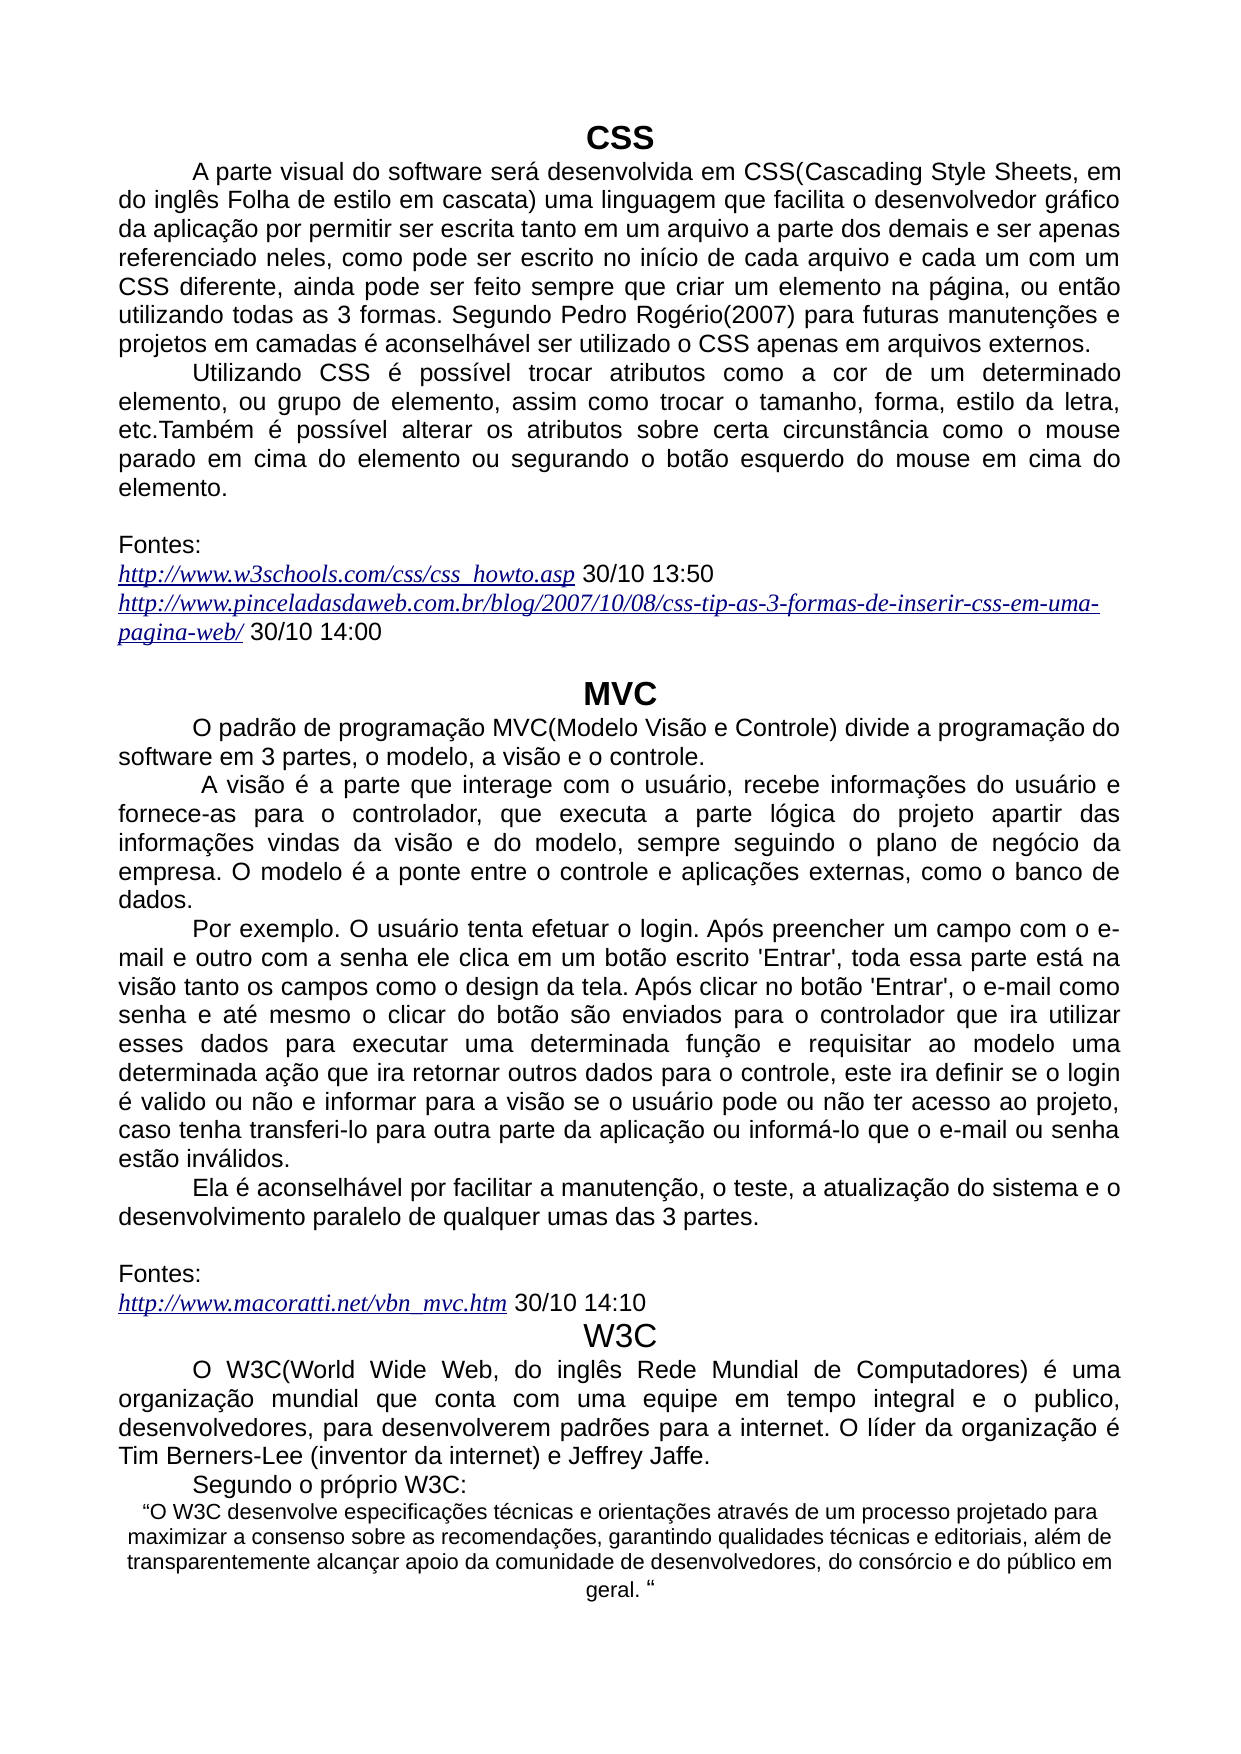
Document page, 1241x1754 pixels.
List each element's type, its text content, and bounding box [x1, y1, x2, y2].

text CSS [118, 118, 1122, 157]
text “O W3C desenvolve especificações técnicas e orientações através de um processo projetado para maximizar a consenso sobre as recomendações, garantindo qualidades técnicas e editoriais, além de transparentemente alcançar apoio da comunidade de desenvolvedores, do consórcio e do público em geral. “ [118, 1499, 1122, 1603]
text O W3C(World Wide Web, do inglês Rede Mundial de Computadores) é uma organização mundial que conta com uma equipe em tempo integral e o publico, desenvolvedores, para desenvolverem padrões para a internet. O líder da organização é Tim Berners-Lee (inventor da internet) e Jeffrey Jaffe. [118, 1355, 1122, 1470]
text http://www.macoratti.net/vbn_mvc.htm 30/10 14:10 [118, 1288, 1122, 1317]
text Fontes: [118, 1259, 1122, 1288]
text O padrão de programação MVC(Modelo Visão e Controle) divide a programação do software em 3 partes, o modelo, a visão e o controle. [118, 713, 1122, 770]
text Fontes: [118, 530, 1122, 559]
text A visão é a parte que interage com o usuário, recebe informações do usuário e fornece-as para o controlador, que executa a parte lógica do projeto apartir das informações vindas da visão e do modelo, sempre seguindo o plano de negócio da empresa. O modelo é a ponte entre o controle e aplicações externas, como o banco de dados. [118, 770, 1122, 914]
text A parte visual do software será desenvolvida em CSS(Cascading Style Sheets, em do inglês Folha de estilo em cascata) uma linguagem que facilita o desenvolvedor gráfico da aplicação por permitir ser escrita tanto em um arquivo a parte dos demais e ser apenas referenciado neles, como pode ser escrito no início de cada arquivo e cada um com um CSS diferente, ainda pode ser feito sempre que criar um elemento na página, ou então utilizando todas as 3 formas. Segundo Pedro Rogério(2007) para futuras manutenções e projetos em camadas é aconselhável ser utilizado o CSS apenas em arquivos externos. [118, 157, 1122, 358]
text http://www.w3schools.com/css/css_howto.asp 30/10 13:50 [118, 559, 1122, 588]
text W3C [118, 1317, 1122, 1355]
text Segundo o próprio W3C: [118, 1470, 1122, 1499]
text http://www.pinceladasdaweb.com.br/blog/2007/10/08/css-tip-as-3-formas-de-inserir-css-em-uma-pagina-web/ 30/10 14:00 [118, 588, 1122, 646]
text Ela é aconselhável por facilitar a manutenção, o teste, a atualização do sistema e o desenvolvimento paralelo de qualquer umas das 3 partes. [118, 1173, 1122, 1230]
text MVC [118, 674, 1122, 713]
text Utilizando CSS é possível trocar atributos como a cor de um determinado elemento, ou grupo de elemento, assim como trocar o tamanho, forma, estilo da letra, etc.Também é possível alterar os atributos sobre certa circunstância como o mouse parado em cima do elemento ou segurando o botão esquerdo do mouse em cima do elemento. [118, 358, 1122, 502]
text Por exemplo. O usuário tenta efetuar o login. Após preencher um campo com o e-mail e outro com a senha ele clica em um botão escrito 'Entrar', toda essa parte está na visão tanto os campos como o design da tela. Após clicar no botão 'Entrar', o e-mail como senha e até mesmo o clicar do botão são enviados para o controlador que ira utilizar esses dados para executar uma determinada função e requisitar ao modelo uma determinada ação que ira retornar outros dados para o controle, este ira definir se o login é valido ou não e informar para a visão se o usuário pode ou não ter acesso ao projeto, caso tenha transferi-lo para outra parte da aplicação ou informá-lo que o e-mail ou senha estão inválidos. [118, 914, 1122, 1173]
